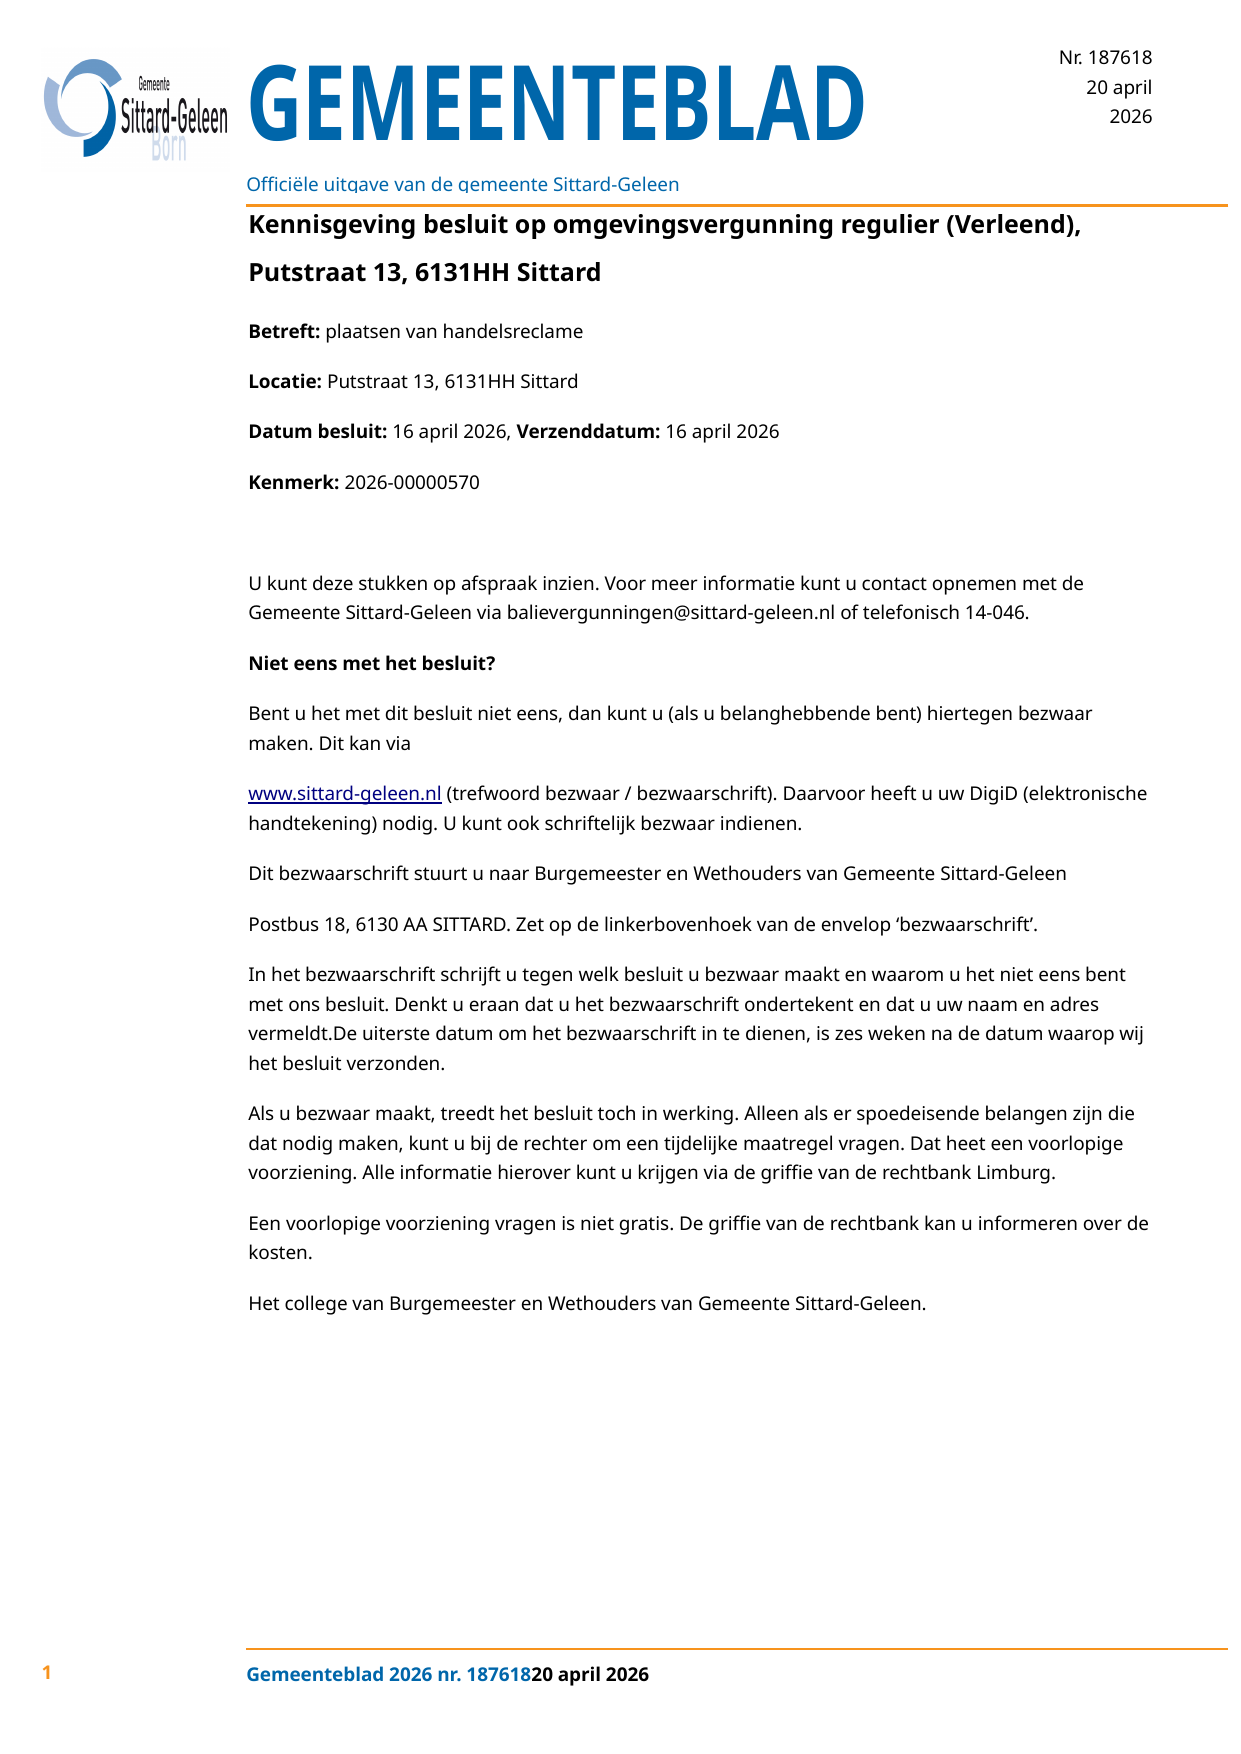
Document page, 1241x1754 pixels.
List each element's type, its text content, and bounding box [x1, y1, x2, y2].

text Niet eens met het besluit? [248, 650, 1152, 676]
text In het bezwaarschrift schrijft u tegen welk besluit u bezwaar maakt en waarom u het niet eens bent met ons besluit. Denkt u eraan dat u het bezwaarschrift ondertekent en dat u uw naam en adres vermeldt.De uiterste datum om het bezwaarschrift in te dienen, is zes weken na de datum waarop wij het besluit verzonden. [248, 961, 1152, 1076]
text Postbus 18, 6130 AA SITTARD. Zet op de linkerbovenhoek van de envelop ‘bezwaarschrift’. [248, 911, 1152, 937]
text Een voorlopige voorziening vragen is niet gratis. De griffie van de rechtbank kan u informeren over de kosten. [248, 1210, 1152, 1265]
text Kenmerk: 2026-00000570 [248, 469, 1152, 495]
text U kunt deze stukken op afspraak inzien. Voor meer informatie kunt u contact opnemen met de Gemeente Sittard-Geleen via balievergunningen@sittard-geleen.nl of telefonisch 14-046. [248, 570, 1152, 625]
text Datum besluit: 16 april 2026, Verzenddatum: 16 april 2026 [248, 419, 1152, 444]
picture [41, 47, 231, 172]
text Betreft: plaatsen van handelsreclame [248, 318, 1152, 344]
text Als u bezwaar maakt, treedt het besluit toch in werking. Alleen als er spoedeisende belangen zijn die dat nodig maken, kunt u bij de rechter om een tijdelijke maatregel vragen. Dat heet een voorlopige voorziening. Alle informatie hierover kunt u krijgen via de griffie van de rechtbank Limburg. [248, 1100, 1152, 1185]
text Locatie: Putstraat 13, 6131HH Sittard [248, 368, 1152, 394]
text Dit bezwaarschrift stuurt u naar Burgemeester en Wethouders van Gemeente Sittard-Geleen [248, 860, 1152, 886]
text Het college van Burgemeester en Wethouders van Gemeente Sittard-Geleen. [248, 1290, 1152, 1316]
text Kennisgeving besluit op omgevingsvergunning regulier (Verleend), Putstraat 13, 6131HH Sittard [248, 207, 1152, 288]
text Bent u het met dit besluit niet eens, dan kunt u (als u belanghebbende bent) hiertegen bezwaar maken. Dit kan via [248, 700, 1152, 756]
text www.sittard-geleen.nl (trefwoord bezwaar / bezwaarschrift). Daarvoor heeft u uw DigiD (elektronische handtekening) nodig. U kunt ook schriftelijk bezwaar indienen. [248, 780, 1152, 836]
